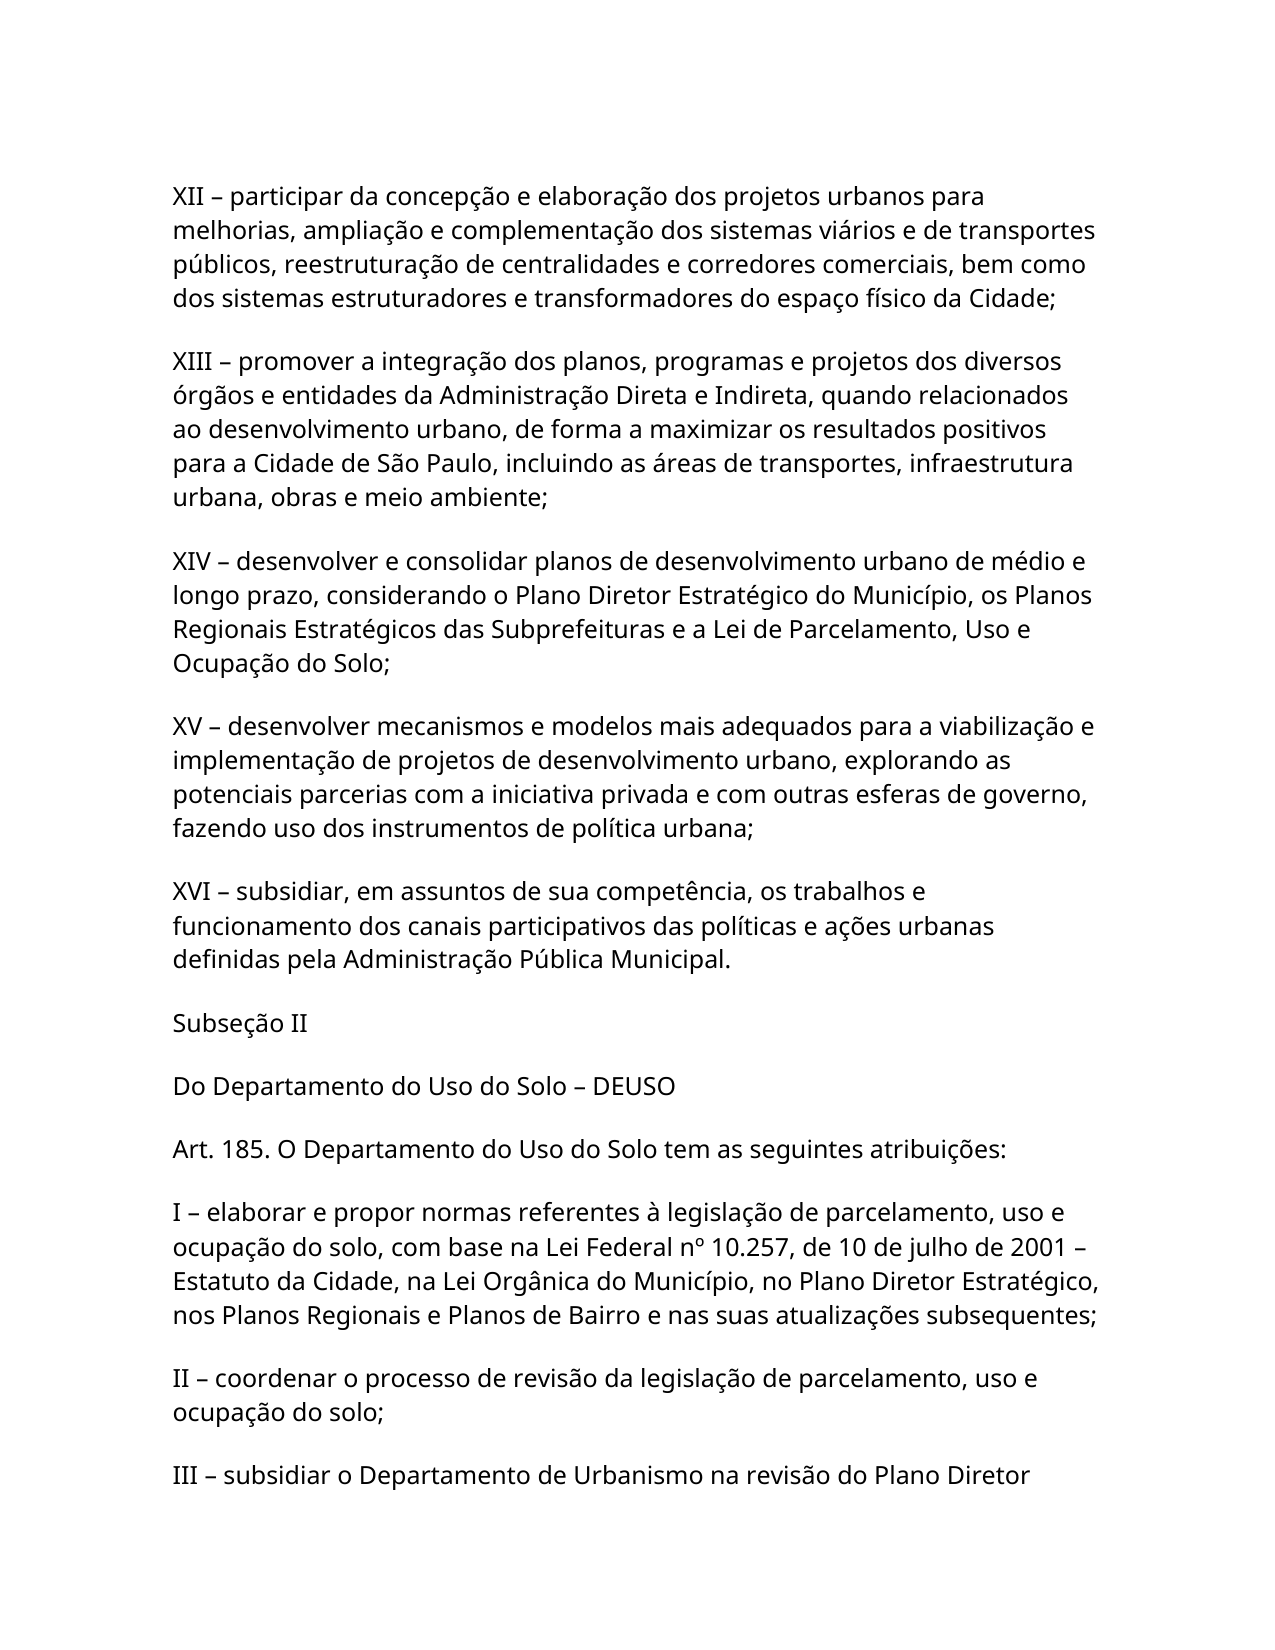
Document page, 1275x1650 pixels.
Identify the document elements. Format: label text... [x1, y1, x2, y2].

table_header XII – participar da concepção e elaboração dos projetos urbanos para melhorias, ampliação e complementação dos sistemas viários e de transportes públicos, reestruturação de centralidades e corredores comerciais, bem como dos sistemas estruturadores e transformadores do espaço físico da Cidade; XIII – promover a integração dos planos, programas e projetos dos diversos órgãos e entidades da Administração Direta e Indireta, quando relacionados ao desenvolvimento urbano, de forma a maximizar os resultados positivos para a Cidade de São Paulo, incluindo as áreas de transportes, infraestrutura urbana, obras e meio ambiente; XIV – desenvolver e consolidar planos de desenvolvimento urbano de médio e longo prazo, considerando o Plano Diretor Estratégico do Município, os Planos Regionais Estratégicos das Subprefeituras e a Lei de Parcelamento, Uso e Ocupação do Solo; XV – desenvolver mecanismos e modelos mais adequados para a viabilização e implementação de projetos de desenvolvimento urbano, explorando as potenciais parcerias com a iniciativa privada e com outras esferas de governo, fazendo uso dos instrumentos de política urbana; XVI – subsidiar, em assuntos de sua competência, os trabalhos e funcionamento dos canais participativos das políticas e ações urbanas definidas pela Administração Pública Municipal. Subseção II Do Departamento do Uso do Solo – DEUSO Art. 185. O Departamento do Uso do Solo tem as seguintes atribuições: I – elaborar e propor normas referentes à legislação de parcelamento, uso e ocupação do solo, com base na Lei Federal nº 10.257, de 10 de julho de 2001 – Estatuto da Cidade, na Lei Orgânica do Município, no Plano Diretor Estratégico, nos Planos Regionais e Planos de Bairro e nas suas atualizações subsequentes; II – coordenar o processo de revisão da legislação de parcelamento, uso e ocupação do solo; III – subsidiar o Departamento de Urbanismo na revisão do Plano Diretor [171, 148, 1104, 1493]
